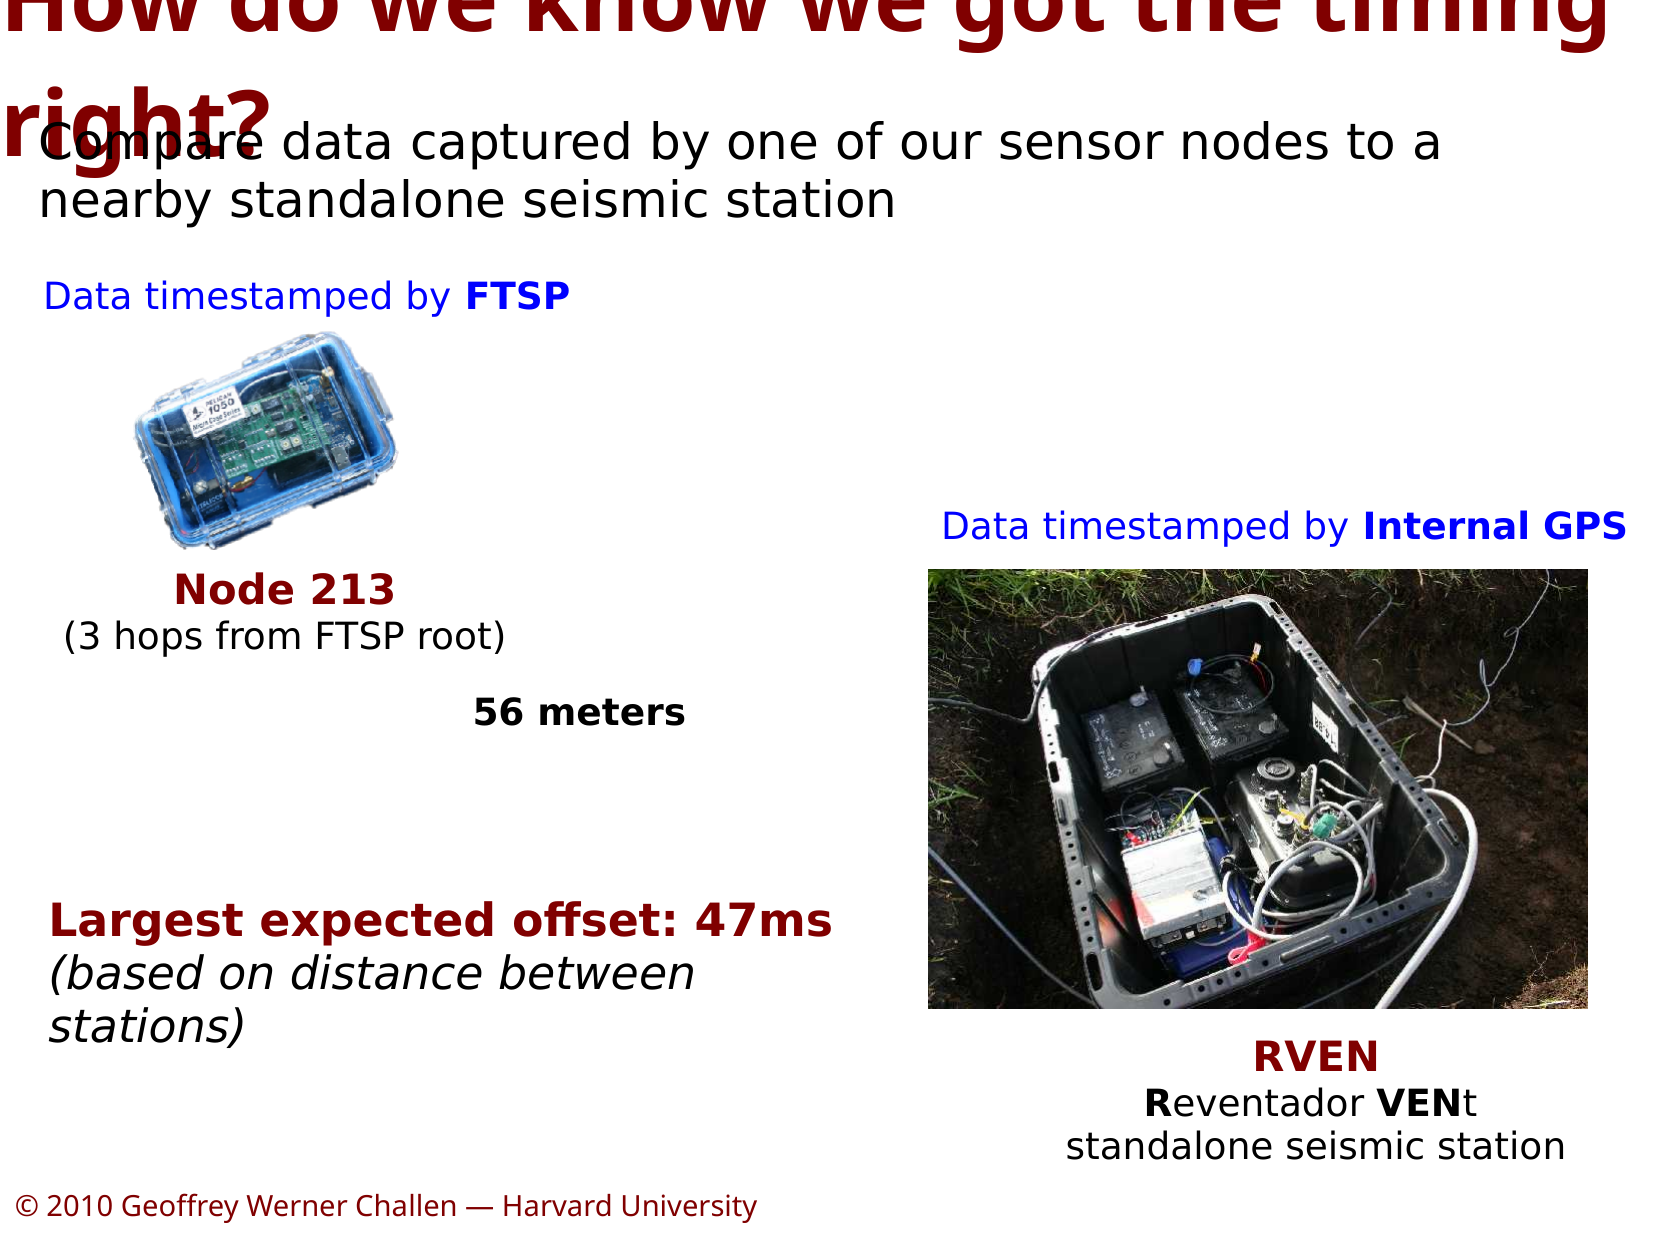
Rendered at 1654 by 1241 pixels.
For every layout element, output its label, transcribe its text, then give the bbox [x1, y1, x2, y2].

text_box Data timestamped by Internal GPS [926, 497, 1644, 556]
text_box 56 meters [457, 683, 702, 742]
text_box Node 213 (3 hops from FTSP root) [48, 558, 522, 666]
text_box RVEN Reventador VENt standalone seismic station [1050, 1025, 1582, 1176]
title How do we know we got the timing right? [0, 0, 1654, 167]
text_box Data timestamped by FTSP [28, 267, 586, 327]
list Compare data captured by one of our sensor nodes to a nearby standalone seismic station [38, 113, 1616, 230]
text_box Largest expected offset: 47ms (based on distance between stations) [33, 886, 918, 1061]
picture [928, 569, 1588, 1009]
picture [125, 327, 403, 557]
